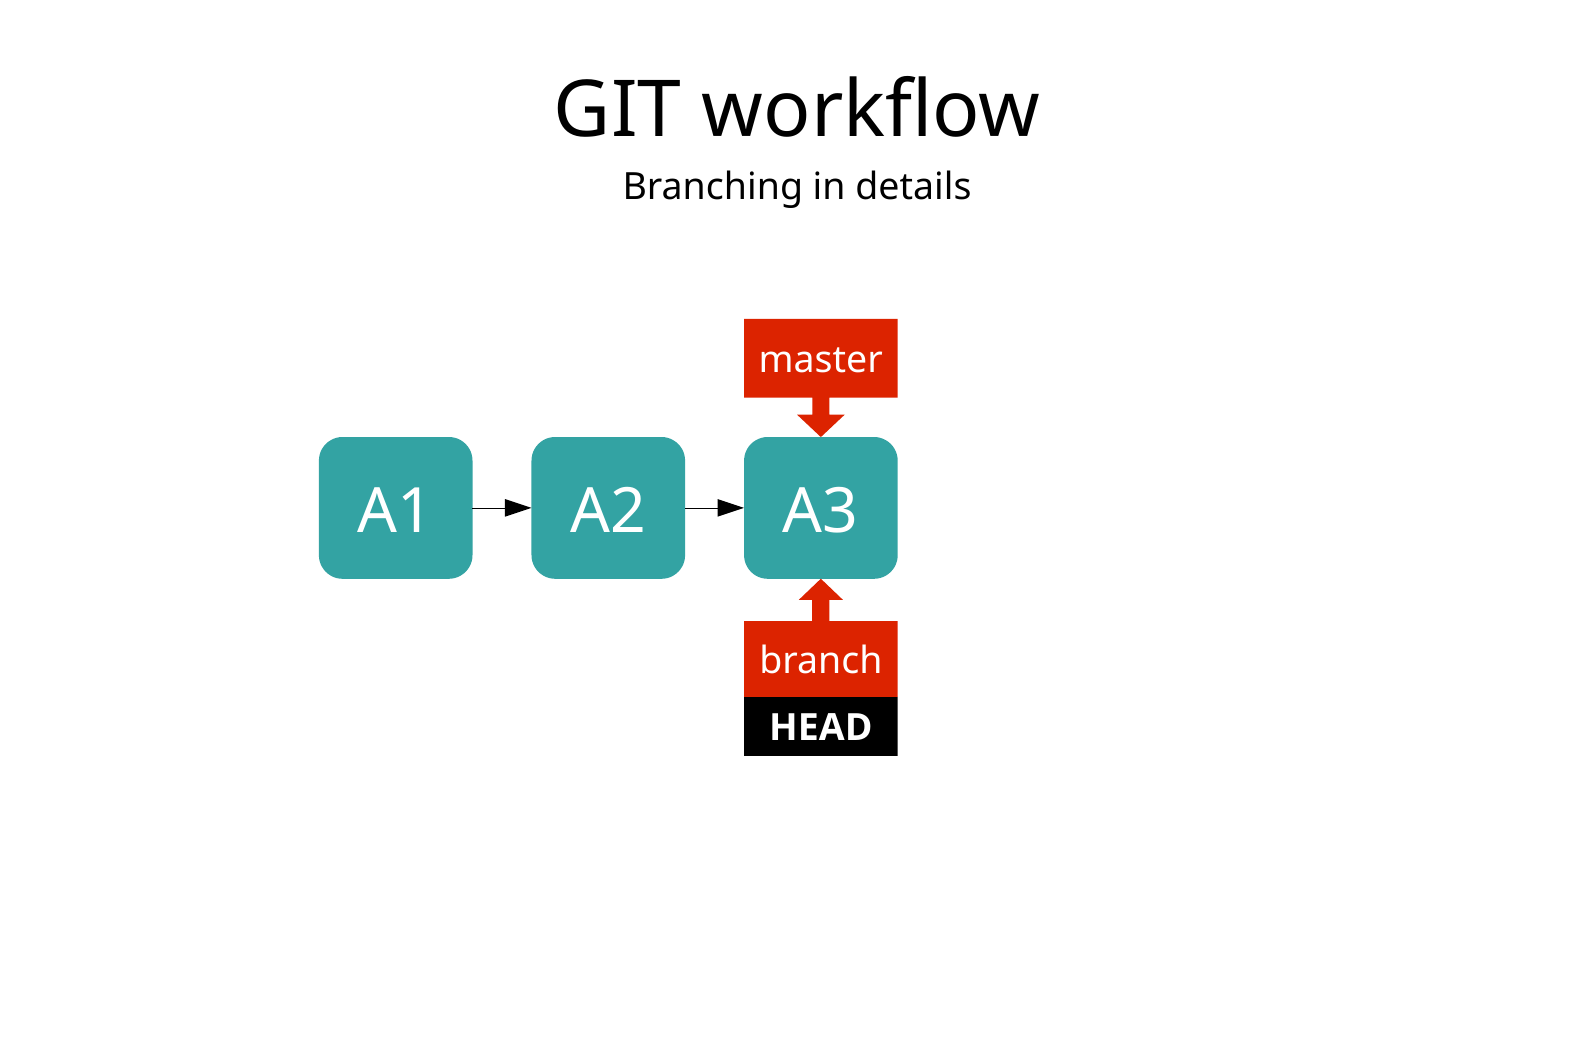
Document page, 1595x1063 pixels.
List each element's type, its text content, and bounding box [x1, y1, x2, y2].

text_box HEAD [744, 697, 898, 756]
text_box master [744, 318, 898, 438]
text_box A2 [531, 437, 686, 579]
text_box A1 [318, 437, 473, 579]
text_box A3 [744, 437, 898, 579]
title GIT workflow Branching in details [79, 42, 1515, 220]
text_box branch [744, 578, 898, 697]
